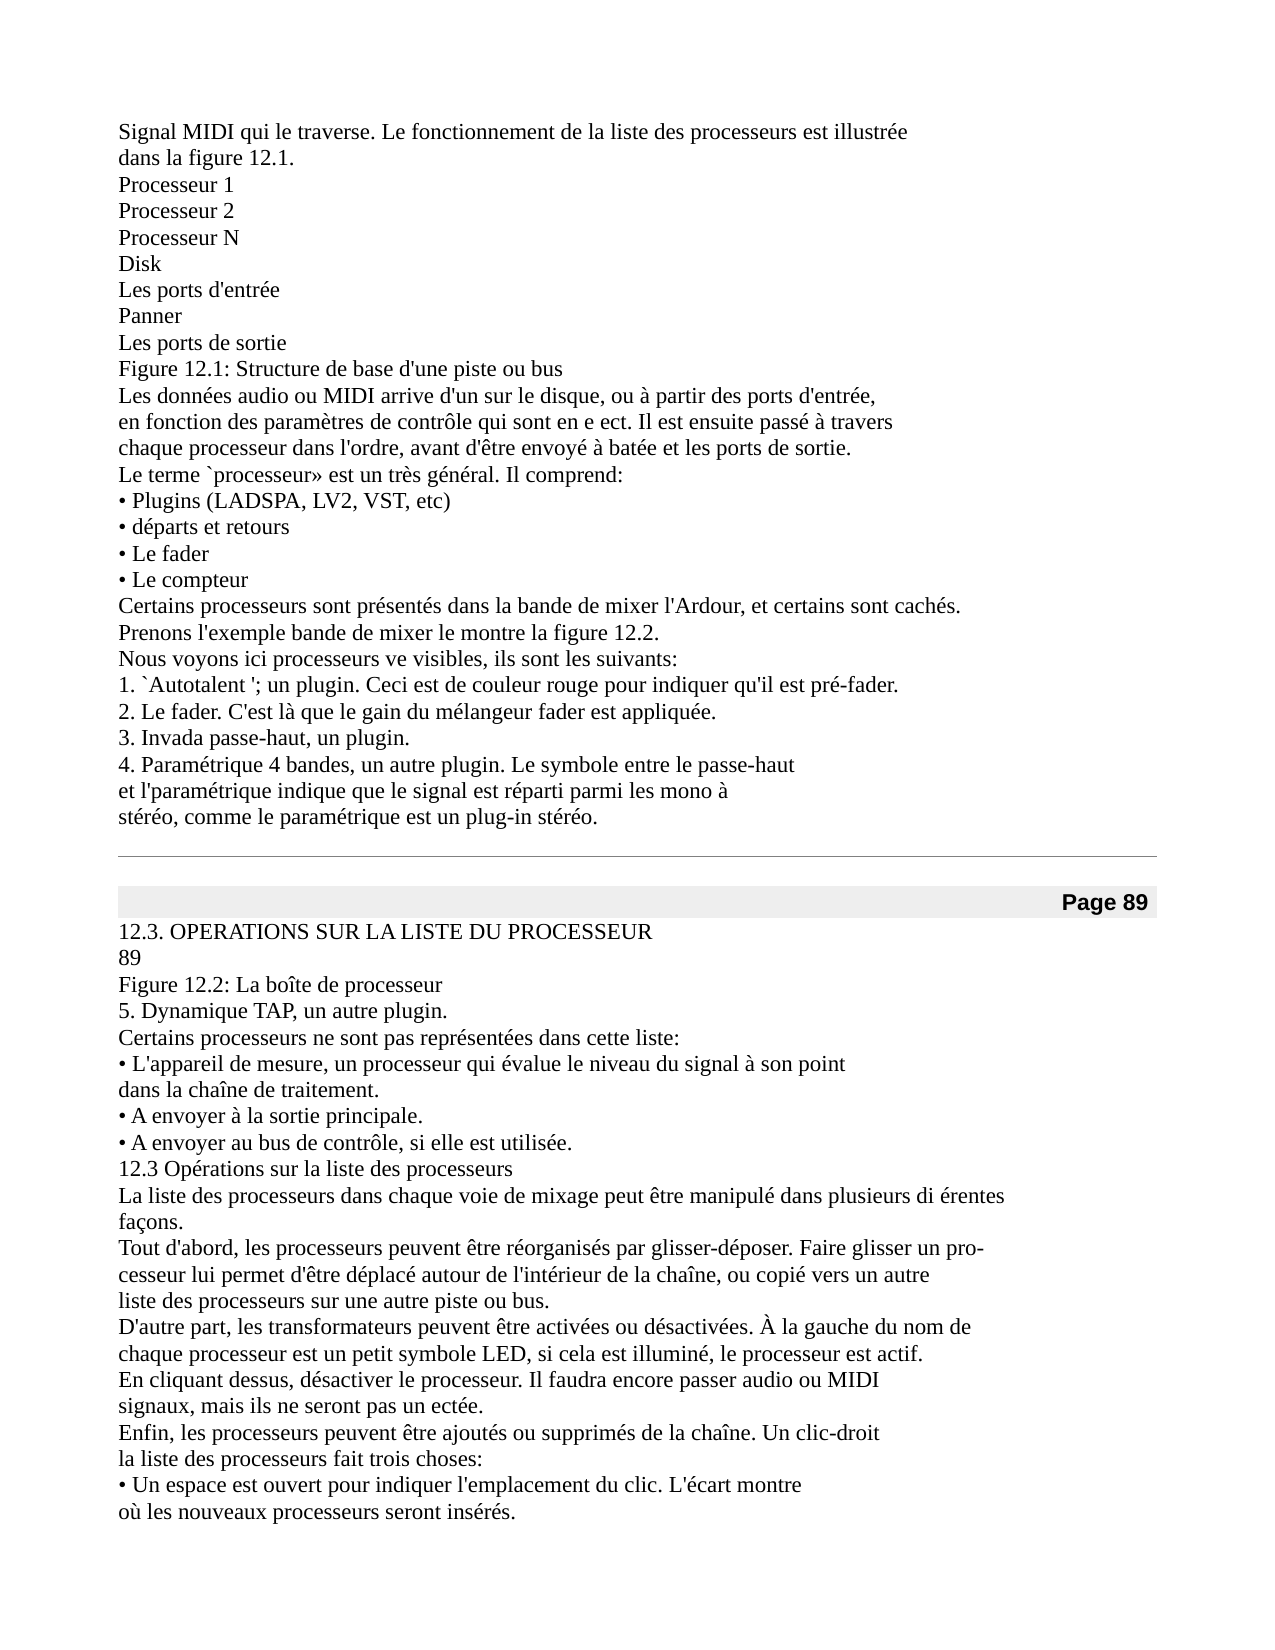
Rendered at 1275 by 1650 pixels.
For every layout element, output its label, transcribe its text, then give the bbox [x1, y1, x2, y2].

text en fonction des paramètres de contrôle qui sont en e ect. Il est ensuite passé à travers [118, 408, 1157, 434]
text signaux, mais ils ne seront pas un ectée. [118, 1392, 1157, 1419]
text D'autre part, les transformateurs peuvent être activées ou désactivées. À la gauche du nom de [118, 1313, 1157, 1340]
text stéréo, comme le paramétrique est un plug-in stéréo. [118, 803, 1157, 830]
text Certains processeurs sont présentés dans la bande de mixer l'Ardour, et certains sont cachés. [118, 592, 1157, 619]
text Figure 12.2: La boîte de processeur [118, 971, 1157, 997]
text Figure 12.1: Structure de base d'une piste ou bus [118, 355, 1157, 382]
text dans la chaîne de traitement. [118, 1076, 1157, 1103]
text 3. Invada passe-haut, un plugin. [118, 724, 1157, 751]
text Certains processeurs ne sont pas représentées dans cette liste: [118, 1023, 1157, 1050]
text et l'paramétrique indique que le signal est réparti parmi les mono à [118, 777, 1157, 803]
text Nous voyons ici processeurs ve visibles, ils sont les suivants: [118, 645, 1157, 672]
text Prenons l'exemple bande de mixer le montre la figure 12.2. [118, 619, 1157, 645]
text Les ports de sortie [118, 329, 1157, 355]
text où les nouveaux processeurs seront insérés. [118, 1498, 1157, 1524]
text 12.3 Opérations sur la liste des processeurs [118, 1155, 1157, 1182]
text Signal MIDI qui le traverse. Le fonctionnement de la liste des processeurs est illustrée [118, 118, 1157, 144]
text 5. Dynamique TAP, un autre plugin. [118, 997, 1157, 1023]
text Le terme `processeur» est un très général. Il comprend: [118, 461, 1157, 487]
text • Plugins (LADSPA, LV2, VST, etc) [118, 487, 1157, 513]
text • Un espace est ouvert pour indiquer l'emplacement du clic. L'écart montre [118, 1472, 1157, 1498]
text Processeur N [118, 223, 1157, 250]
text 89 [118, 944, 1157, 971]
text Processeur 2 [118, 197, 1157, 223]
text La liste des processeurs dans chaque voie de mixage peut être manipulé dans plusieurs di érentes [118, 1182, 1157, 1208]
text Les données audio ou MIDI arrive d'un sur le disque, ou à partir des ports d'entrée, [118, 382, 1157, 408]
text Tout d'abord, les processeurs peuvent être réorganisés par glisser-déposer. Faire glisser un pro- [118, 1234, 1157, 1261]
text 1. `Autotalent '; un plugin. Ceci est de couleur rouge pour indiquer qu'il est pré-fader. [118, 672, 1157, 698]
text 2. Le fader. C'est là que le gain du mélangeur fader est appliquée. [118, 698, 1157, 724]
text 12.3. OPERATIONS SUR LA LISTE DU PROCESSEUR [118, 918, 1157, 944]
text • Le compteur [118, 566, 1157, 592]
text • A envoyer au bus de contrôle, si elle est utilisée. [118, 1129, 1157, 1155]
table_header Page 89 [118, 886, 1157, 918]
text En cliquant dessus, désactiver le processeur. Il faudra encore passer audio ou MIDI [118, 1366, 1157, 1392]
text Processeur 1 [118, 171, 1157, 197]
text chaque processeur dans l'ordre, avant d'être envoyé à batée et les ports de sortie. [118, 434, 1157, 461]
text façons. [118, 1208, 1157, 1234]
text • départs et retours [118, 513, 1157, 540]
text • Le fader [118, 540, 1157, 566]
text Disk [118, 250, 1157, 276]
text Les ports d'entrée [118, 276, 1157, 303]
text • A envoyer à la sortie principale. [118, 1103, 1157, 1129]
text 4. Paramétrique 4 bandes, un autre plugin. Le symbole entre le passe-haut [118, 751, 1157, 777]
text • L'appareil de mesure, un processeur qui évalue le niveau du signal à son point [118, 1050, 1157, 1076]
text Enfin, les processeurs peuvent être ajoutés ou supprimés de la chaîne. Un clic-droit [118, 1419, 1157, 1445]
text cesseur lui permet d'être déplacé autour de l'intérieur de la chaîne, ou copié vers un autre [118, 1261, 1157, 1287]
text Panner [118, 303, 1157, 329]
text dans la figure 12.1. [118, 144, 1157, 171]
text liste des processeurs sur une autre piste ou bus. [118, 1287, 1157, 1313]
text la liste des processeurs fait trois choses: [118, 1445, 1157, 1472]
text chaque processeur est un petit symbole LED, si cela est illuminé, le processeur est actif. [118, 1340, 1157, 1366]
